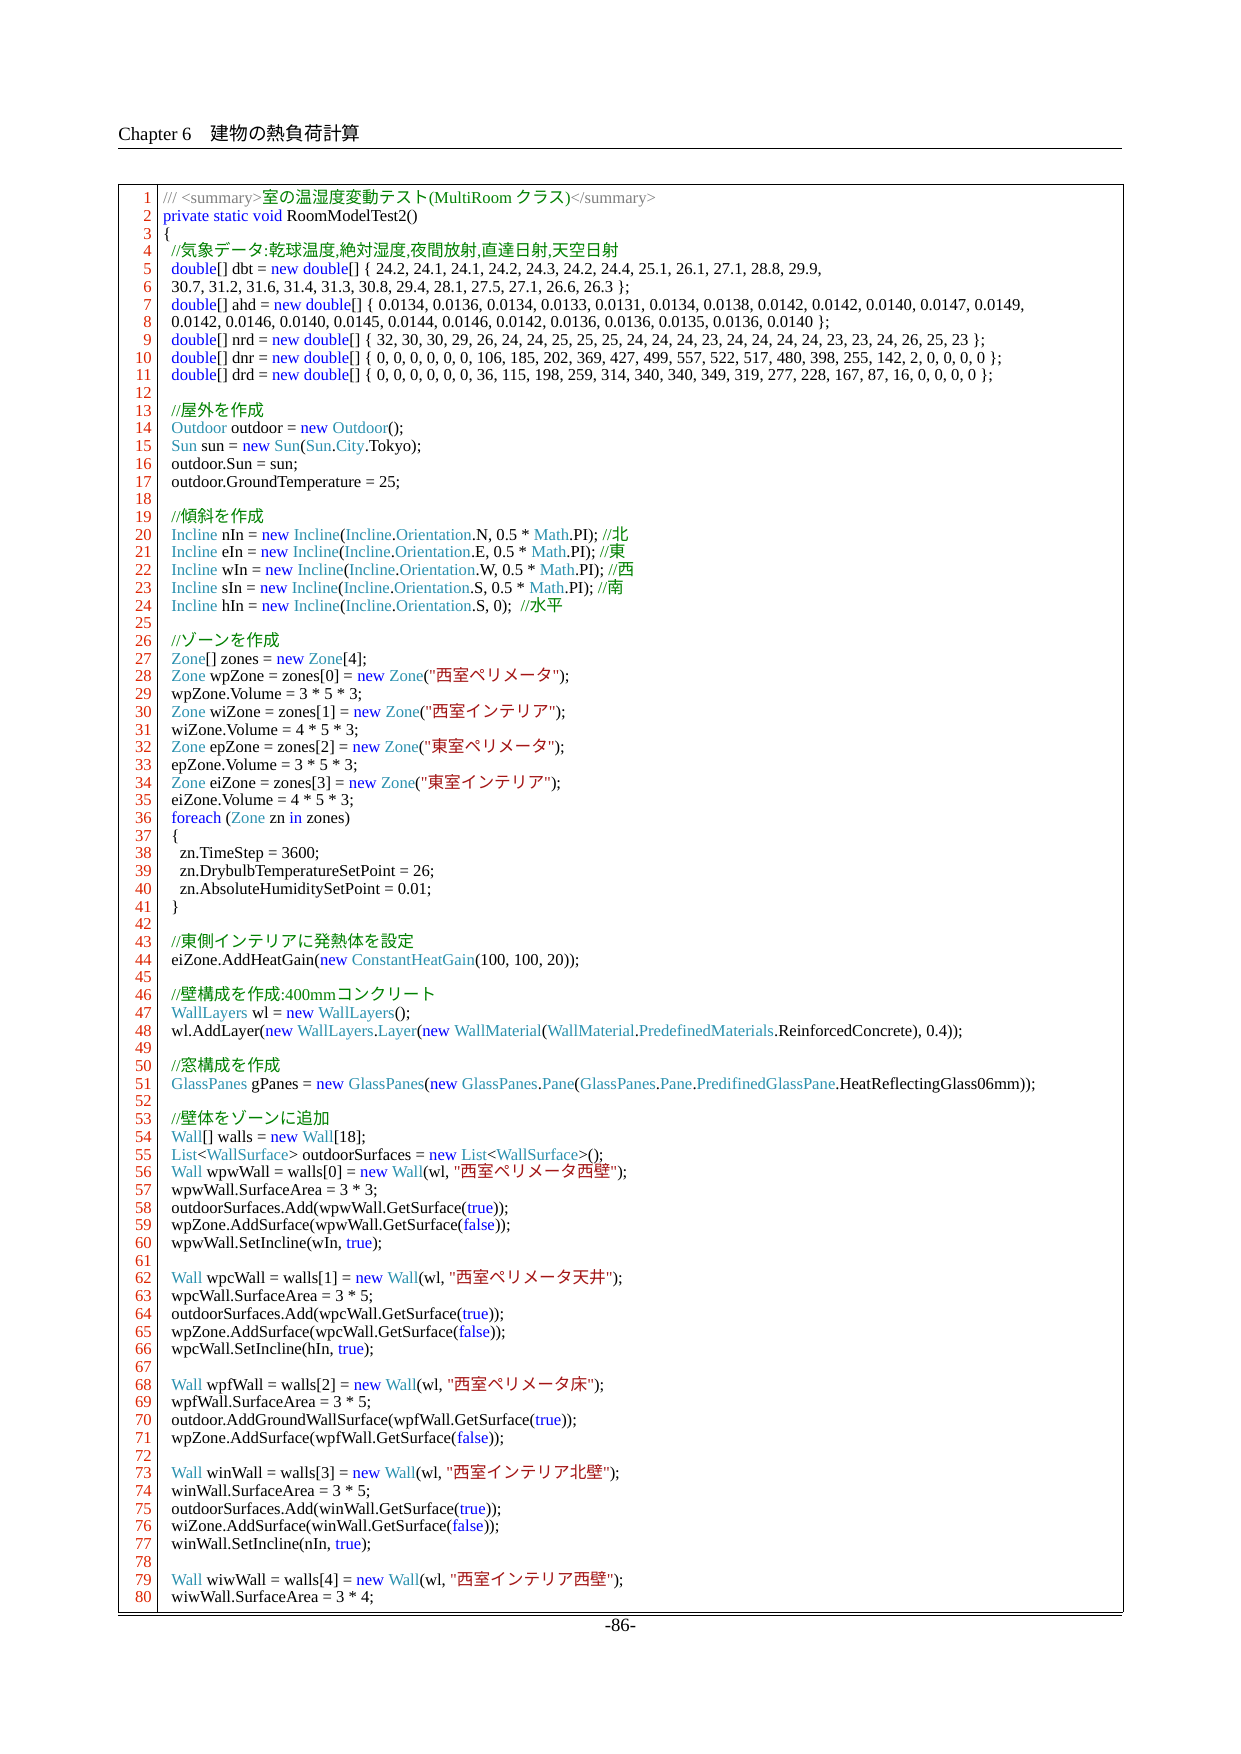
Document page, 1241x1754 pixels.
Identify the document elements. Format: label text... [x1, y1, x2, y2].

table_header /// <summary>室の温湿度変動テスト(MultiRoomクラス)</summary> private static void RoomModelTest2() { //気象データ:乾球温度,絶対湿度,夜間放射,直達日射,天空日射 double[] dbt = new double[] { 24.2, 24.1, 24.1, 24.2, 24.3, 24.2, 24.4, 25.1, 26.1, 27.1, 28.8, 29.9, 30.7, 31.2, 31.6, 31.4, 31.3, 30.8, 29.4, 28.1, 27.5, 27.1, 26.6, 26.3 }; double[] ahd = new double[] { 0.0134, 0.0136, 0.0134, 0.0133, 0.0131, 0.0134, 0.0138, 0.0142, 0.0142, 0.0140, 0.0147, 0.0149, 0.0142, 0.0146, 0.0140, 0.0145, 0.0144, 0.0146, 0.0142, 0.0136, 0.0136, 0.0135, 0.0136, 0.0140 }; double[] nrd = new double[] { 32, 30, 30, 29, 26, 24, 24, 25, 25, 25, 24, 24, 24, 23, 24, 24, 24, 24, 23, 23, 24, 26, 25, 23 }; double[] dnr = new double[] { 0, 0, 0, 0, 0, 0, 106, 185, 202, 369, 427, 499, 557, 522, 517, 480, 398, 255, 142, 2, 0, 0, 0, 0 }; double[] drd = new double[] { 0, 0, 0, 0, 0, 0, 36, 115, 198, 259, 314, 340, 340, 349, 319, 277, 228, 167, 87, 16, 0, 0, 0, 0 }; //屋外を作成 Outdoor outdoor = new Outdoor(); Sun sun = new Sun(Sun.City.Tokyo); outdoor.Sun = sun; outdoor.GroundTemperature = 25; //傾斜を作成 Incline nIn = new Incline(Incline.Orientation.N, 0.5 * Math.PI); //北 Incline eIn = new Incline(Incline.Orientation.E, 0.5 * Math.PI); //東 Incline wIn = new Incline(Incline.Orientation.W, 0.5 * Math.PI); //西 Incline sIn = new Incline(Incline.Orientation.S, 0.5 * Math.PI); //南 Incline hIn = new Incline(Incline.Orientation.S, 0); //水平 //ゾーンを作成 Zone[] zones = new Zone[4]; Zone wpZone = zones[0] = new Zone("西室ペリメータ"); wpZone.Volume = 3 * 5 * 3; Zone wiZone = zones[1] = new Zone("西室インテリア"); wiZone.Volume = 4 * 5 * 3; Zone epZone = zones[2] = new Zone("東室ペリメータ"); epZone.Volume = 3 * 5 * 3; Zone eiZone = zones[3] = new Zone("東室インテリア"); eiZone.Volume = 4 * 5 * 3; foreach (Zone zn in zones) { zn.TimeStep = 3600; zn.DrybulbTemperatureSetPoint = 26; zn.AbsoluteHumiditySetPoint = 0.01; } //東側インテリアに発熱体を設定 eiZone.AddHeatGain(new ConstantHeatGain(100, 100, 20)); //壁構成を作成:400mmコンクリート WallLayers wl = new WallLayers(); wl.AddLayer(new WallLayers.Layer(new WallMaterial(WallMaterial.PredefinedMaterials.ReinforcedConcrete), 0.4)); //窓構成を作成 GlassPanes gPanes = new GlassPanes(new GlassPanes.Pane(GlassPanes.Pane.PredifinedGlassPane.HeatReflectingGlass06mm)); //壁体をゾーンに追加 Wall[] walls = new Wall[18]; List<WallSurface> outdoorSurfaces = new List<WallSurface>(); Wall wpwWall = walls[0] = new Wall(wl, "西室ペリメータ西壁"); wpwWall.SurfaceArea = 3 * 3; outdoorSurfaces.Add(wpwWall.GetSurface(true)); wpZone.AddSurface(wpwWall.GetSurface(false)); wpwWall.SetIncline(wIn, true); Wall wpcWall = walls[1] = new Wall(wl, "西室ペリメータ天井"); wpcWall.SurfaceArea = 3 * 5; outdoorSurfaces.Add(wpcWall.GetSurface(true)); wpZone.AddSurface(wpcWall.GetSurface(false)); wpcWall.SetIncline(hIn, true); Wall wpfWall = walls[2] = new Wall(wl, "西室ペリメータ床"); wpfWall.SurfaceArea = 3 * 5; outdoor.AddGroundWallSurface(wpfWall.GetSurface(true)); wpZone.AddSurface(wpfWall.GetSurface(false)); Wall winWall = walls[3] = new Wall(wl, "西室インテリア北壁"); winWall.SurfaceArea = 3 * 5; outdoorSurfaces.Add(winWall.GetSurface(true)); wiZone.AddSurface(winWall.GetSurface(false)); winWall.SetIncline(nIn, true); Wall wiwWall = walls[4] = new Wall(wl, "西室インテリア西壁"); wiwWall.SurfaceArea = 3 * 4; [158, 185, 1123, 1612]
table_header 1 2 3 4 5 6 7 8 9 10 11 12 13 14 15 16 17 18 19 20 21 22 23 24 25 26 27 28 29 30 31 32 33 34 35 36 37 38 39 40 41 42 43 44 45 46 47 48 49 50 51 52 53 54 55 56 57 58 59 60 61 62 63 64 65 66 67 68 69 70 71 72 73 74 75 76 77 78 79 80 [119, 185, 157, 1612]
